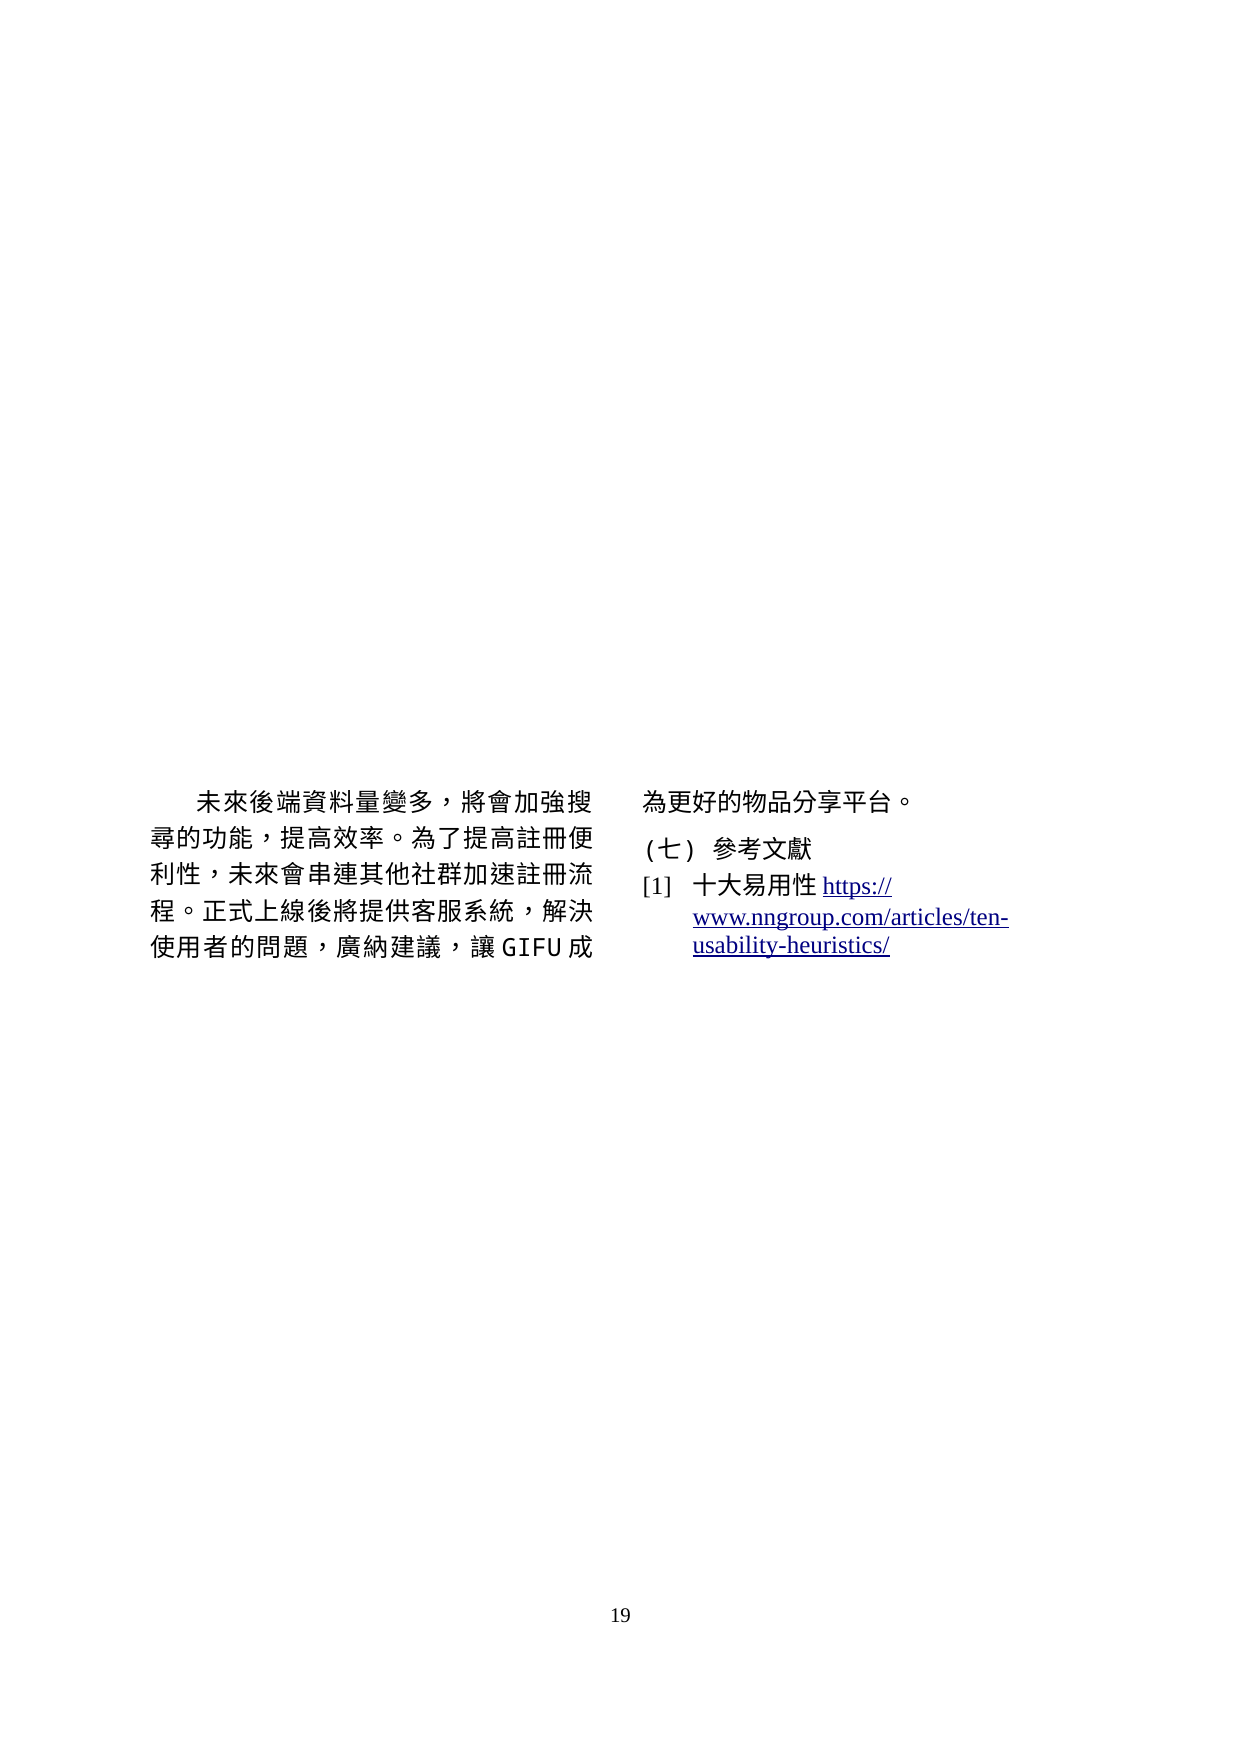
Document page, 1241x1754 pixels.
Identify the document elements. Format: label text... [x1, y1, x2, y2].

text 未來後端資料量變多，將會加強搜尋的功能，提高效率。為了提高註冊便利性，未來會串連其他社群加速註冊流程。正式上線後將提供客服系統，解決使用者的問題，廣納建議，讓GIFU成 [150, 782, 593, 964]
text 為更好的物品分享平台。 [642, 782, 1086, 819]
text (七) 參考文獻 [642, 829, 1090, 865]
list 十大易用性https://www.nngroup.com/articles/ten-usability-heuristics/ [642, 865, 1090, 959]
